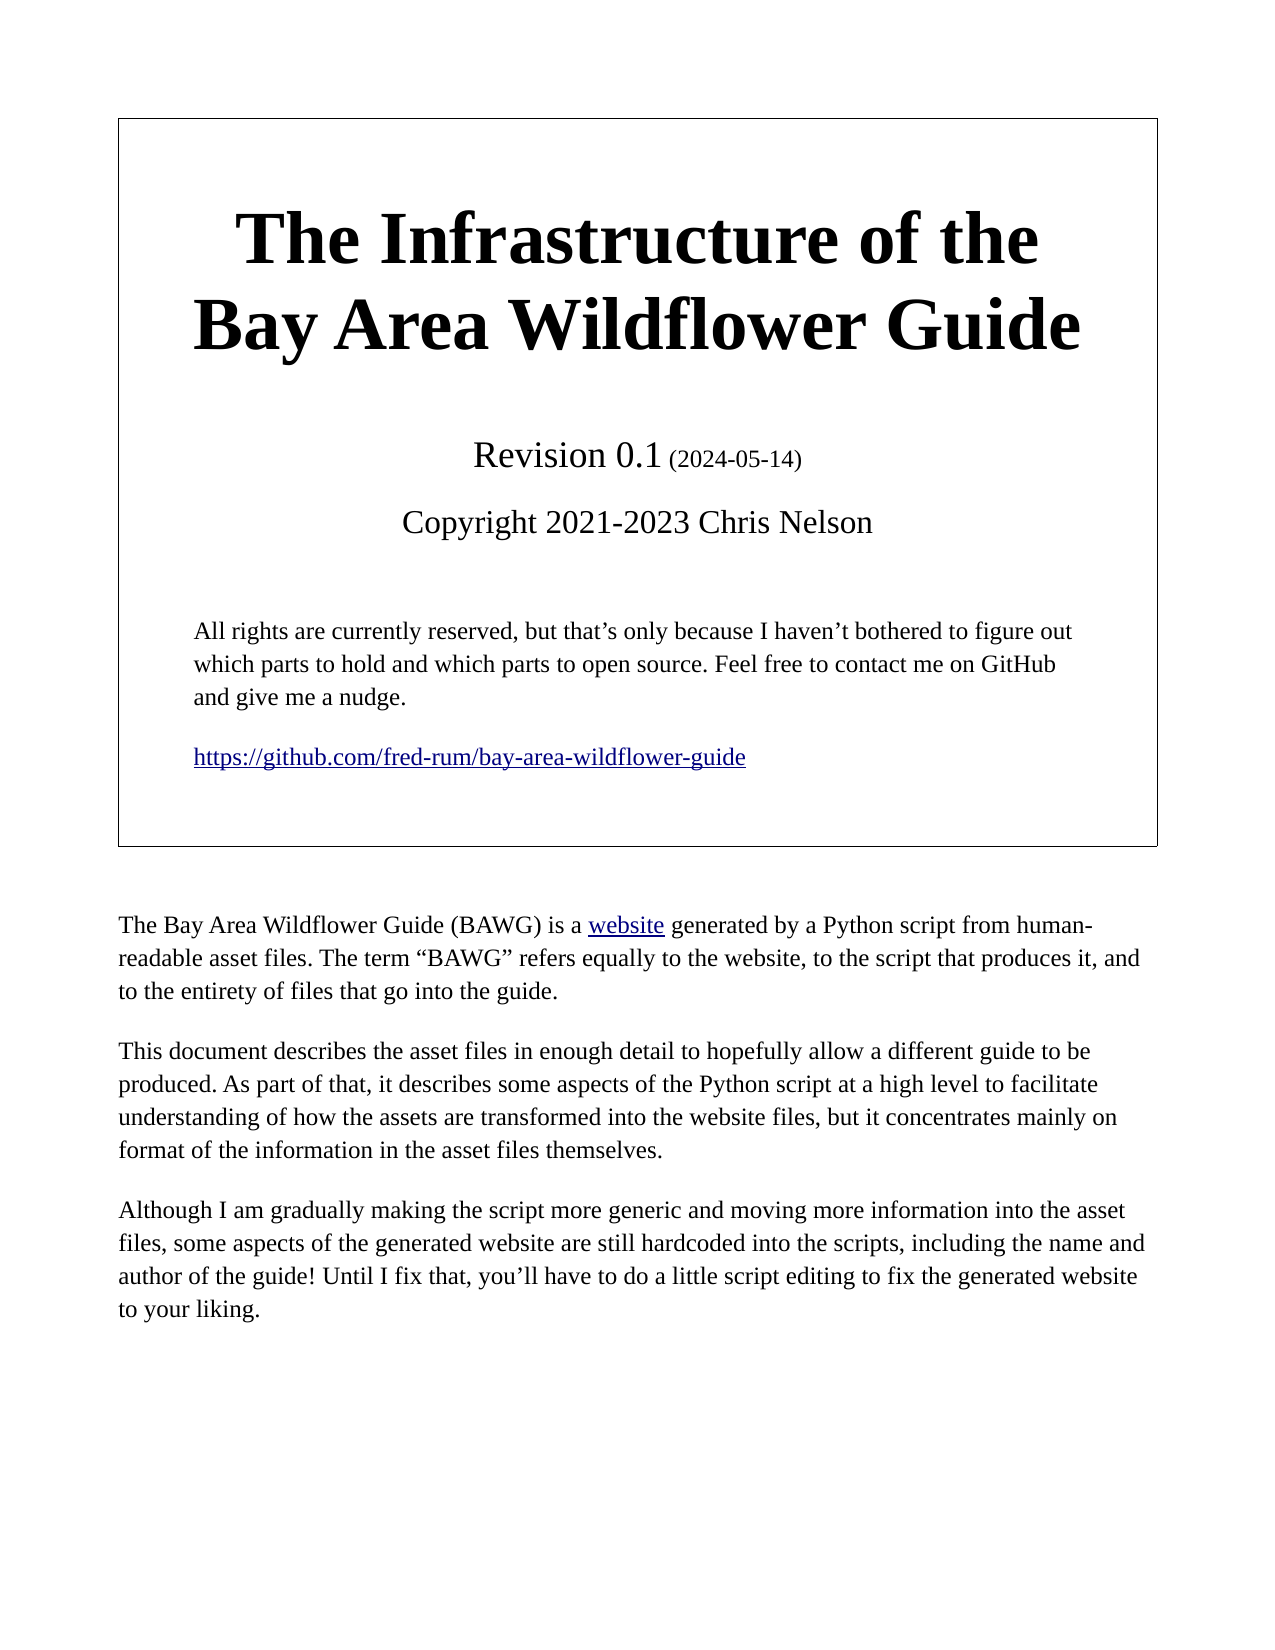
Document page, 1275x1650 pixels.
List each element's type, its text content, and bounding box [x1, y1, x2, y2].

text The Bay Area Wildflower Guide (BAWG) is a website generated by a Python script from human-readable asset files. The term “BAWG” refers equally to the website, to the script that produces it, and to the entirety of files that go into the guide. [118, 910, 1157, 1005]
subtitle Revision 0.1 (2024-05-14) [193, 432, 1082, 475]
text https://github.com/fred-rum/bay-area-wildflower-guide [193, 742, 1082, 771]
title The Infrastructure of the Bay Area Wildflower Guide [193, 193, 1082, 366]
text Although I am gradually making the script more generic and moving more information into the asset files, some aspects of the generated website are still hardcoded into the scripts, including the name and author of the guide! Until I fix that, you’ll have to do a little script editing to fix the generated website to your liking. [118, 1195, 1157, 1323]
text This document describes the asset files in enough detail to hopefully allow a different guide to be produced. As part of that, it describes some aspects of the Python script at a high level to facilitate understanding of how the assets are transformed into the website files, but it concentrates mainly on format of the information in the asset files themselves. [118, 1036, 1157, 1164]
text All rights are currently reserved, but that’s only because I haven’t bothered to figure out which parts to hold and which parts to open source. Feel free to contact me on GitHub and give me a nudge. [193, 616, 1082, 711]
text Copyright 2021-2023 Chris Nelson [193, 503, 1082, 541]
